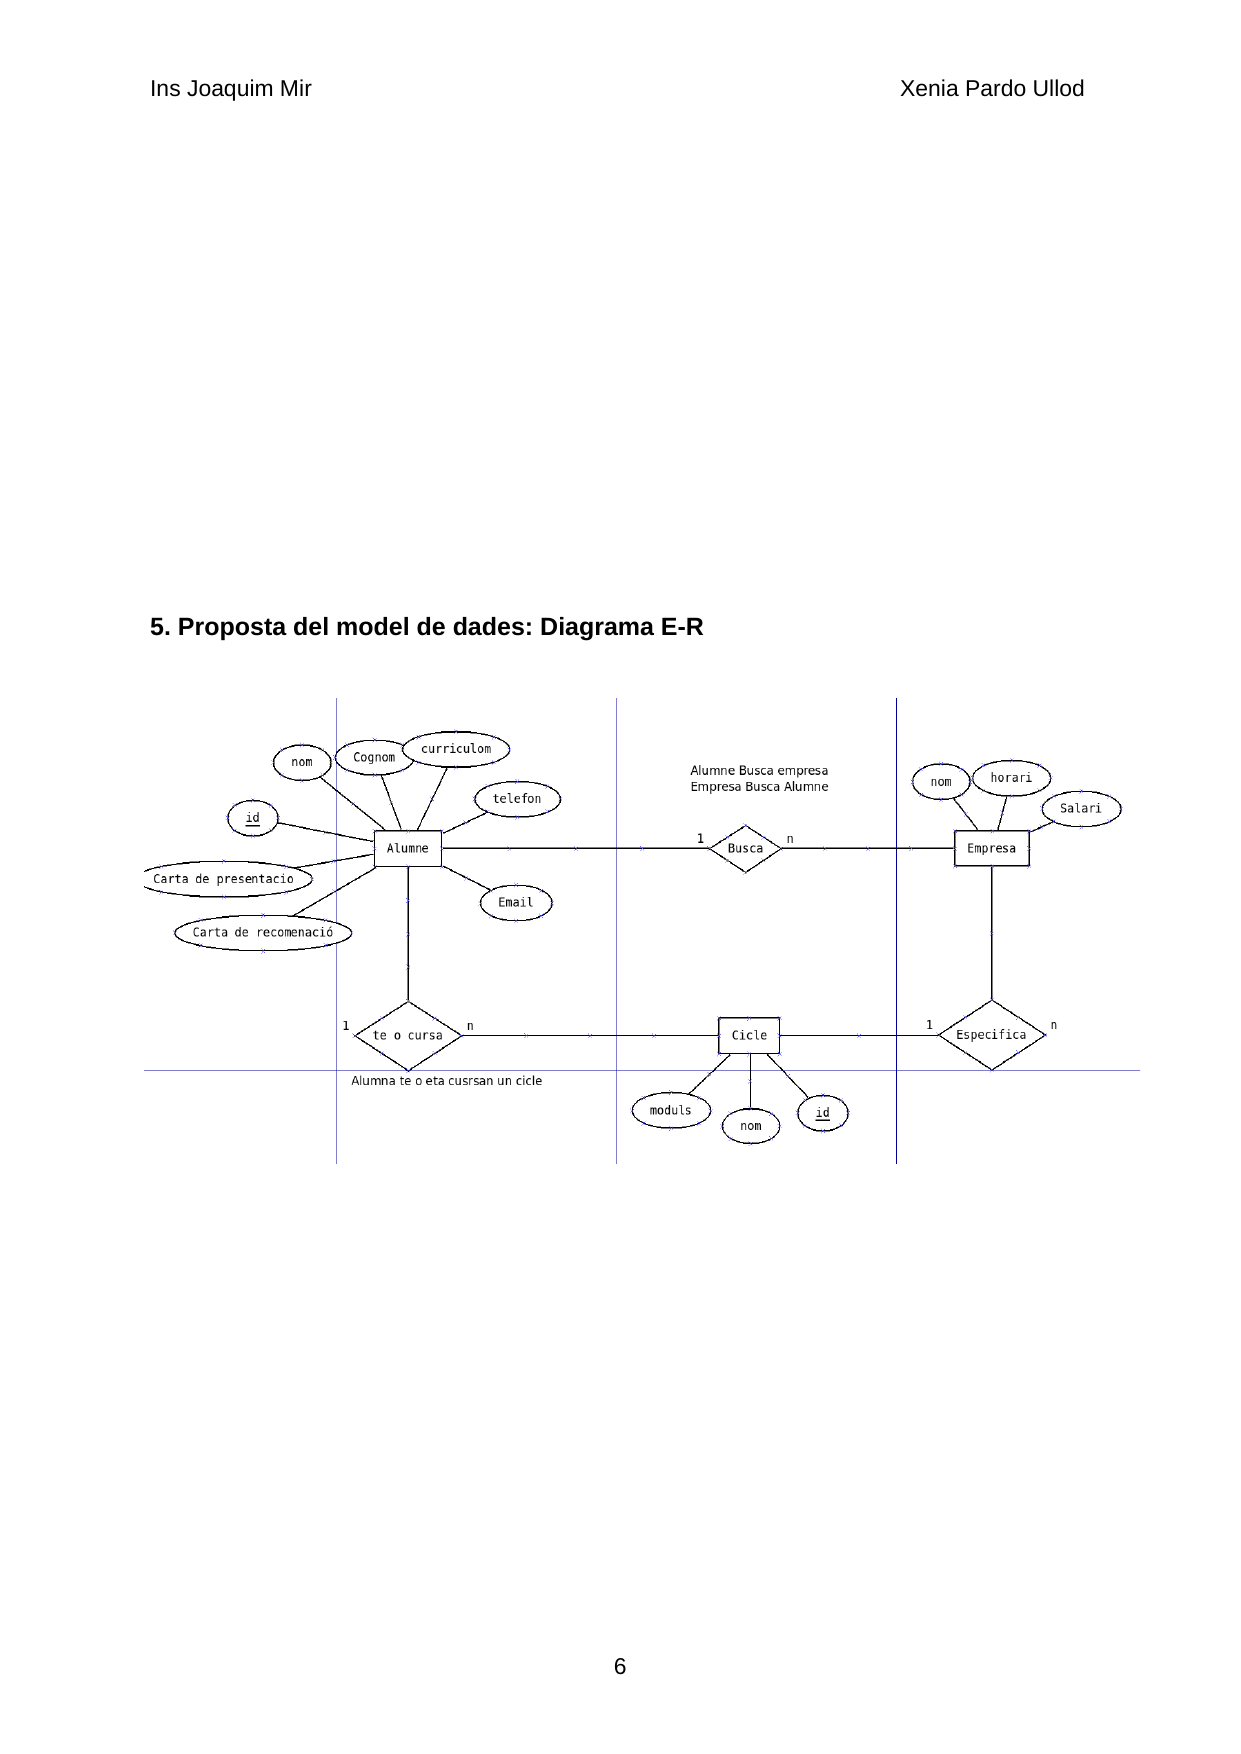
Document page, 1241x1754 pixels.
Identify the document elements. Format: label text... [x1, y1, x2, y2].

text 5. Proposta del model de dades: Diagrama E-R [150, 612, 1090, 641]
picture [144, 698, 1141, 1164]
